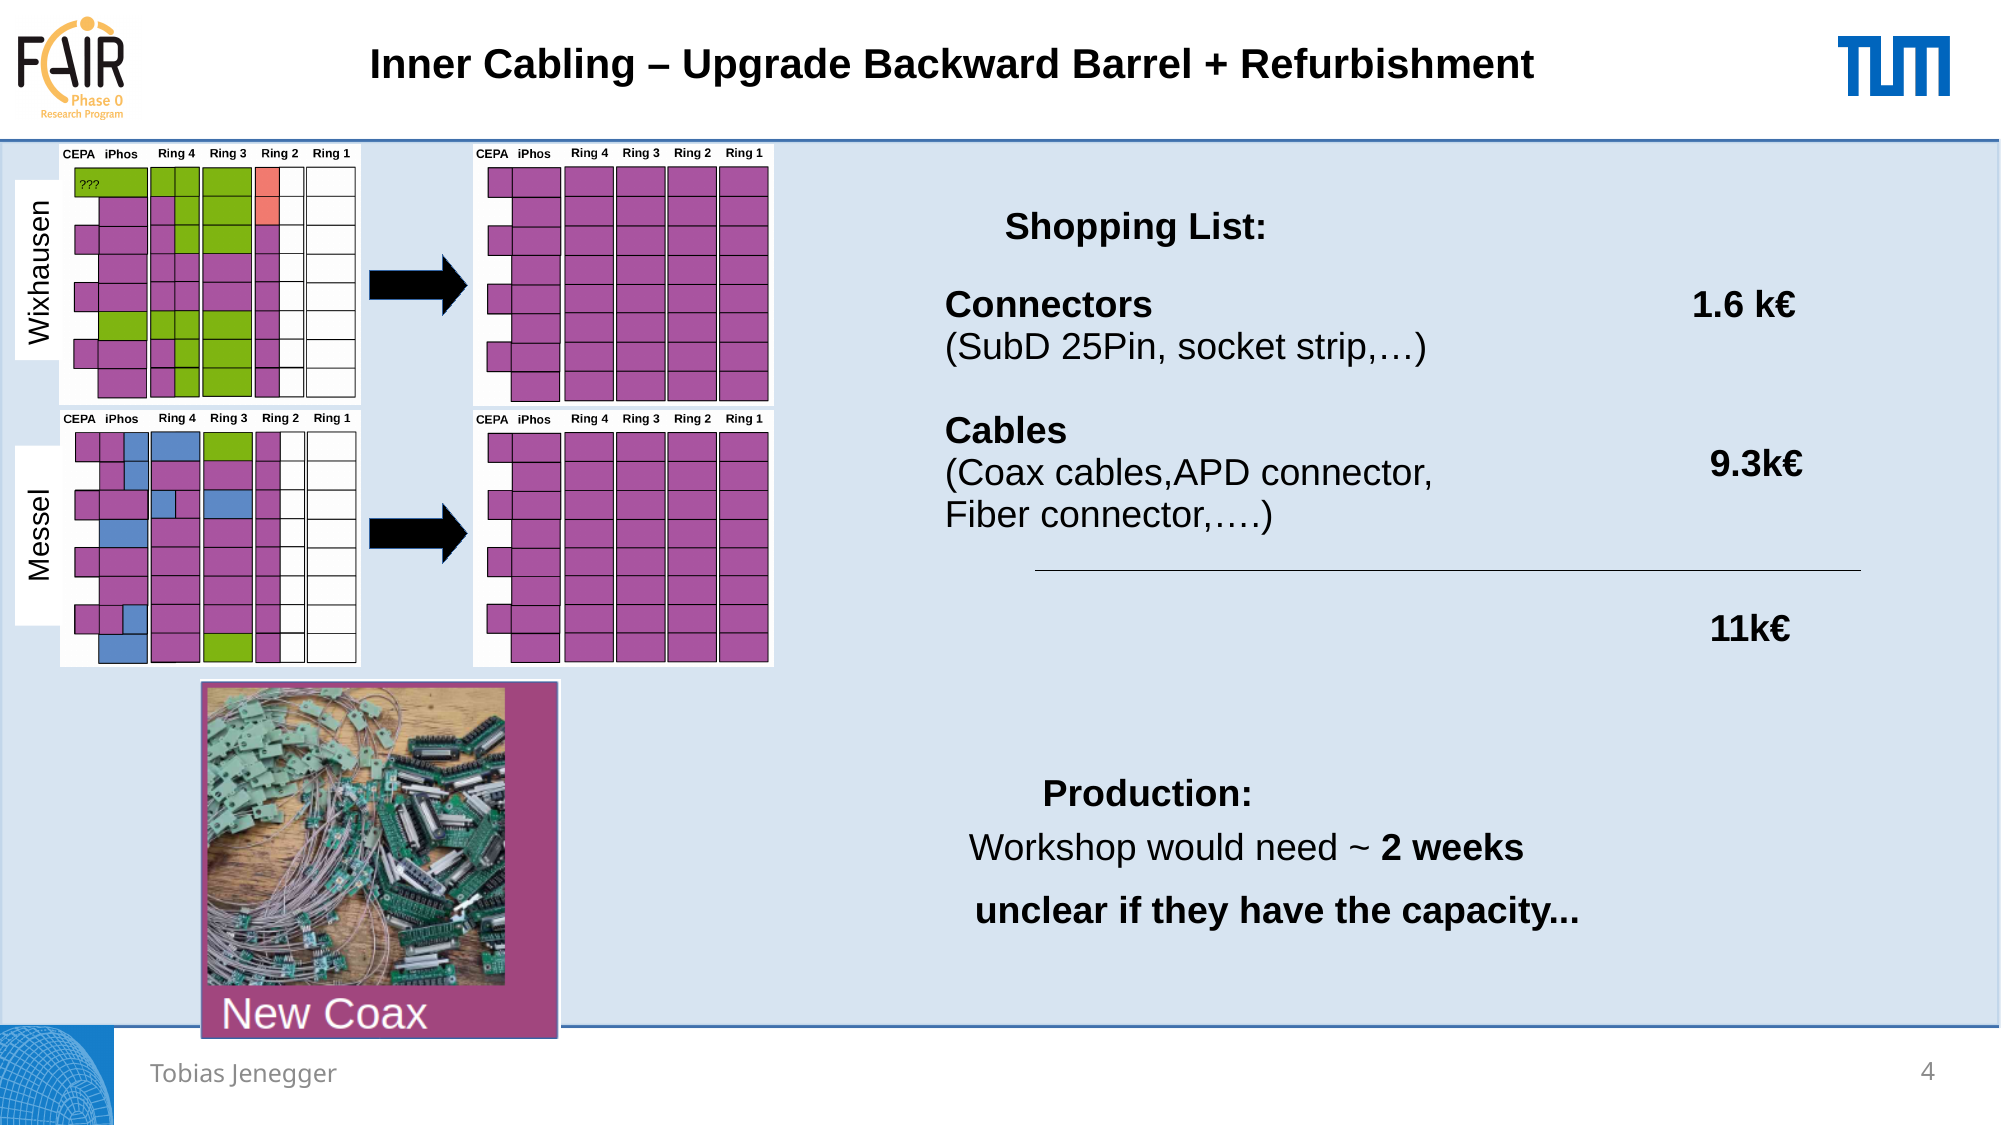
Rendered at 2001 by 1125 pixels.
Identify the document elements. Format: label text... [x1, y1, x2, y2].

text_box [369, 254, 468, 316]
picture [473, 410, 774, 668]
picture [200, 679, 561, 1039]
text_box Messel [15, 445, 63, 626]
text_box Shopping List: [990, 198, 1651, 255]
picture [0, 1025, 114, 1125]
text_box 11k€ [1695, 600, 1891, 657]
text_box [369, 503, 468, 564]
picture [473, 144, 774, 406]
picture [1838, 36, 1950, 96]
picture [15, 15, 142, 120]
picture [60, 410, 361, 667]
text_box 9.3k€ [1695, 435, 1891, 492]
text_box Wixhausen [15, 179, 63, 361]
text_box Production: Workshop would need ~ 2 weeks [954, 765, 1900, 901]
picture [59, 144, 361, 405]
text_box Inner Cabling – Upgrade Backward Barrel + Refurbishment [255, 33, 1651, 95]
text_box 1.6 k€ [1677, 276, 1873, 334]
text_box unclear if they have the capacity... [960, 881, 1666, 939]
text_box Connectors (SubD 25Pin, socket strip,…) Cables (Coax cables,APD connector, Fiber connector,….) [930, 276, 1936, 543]
